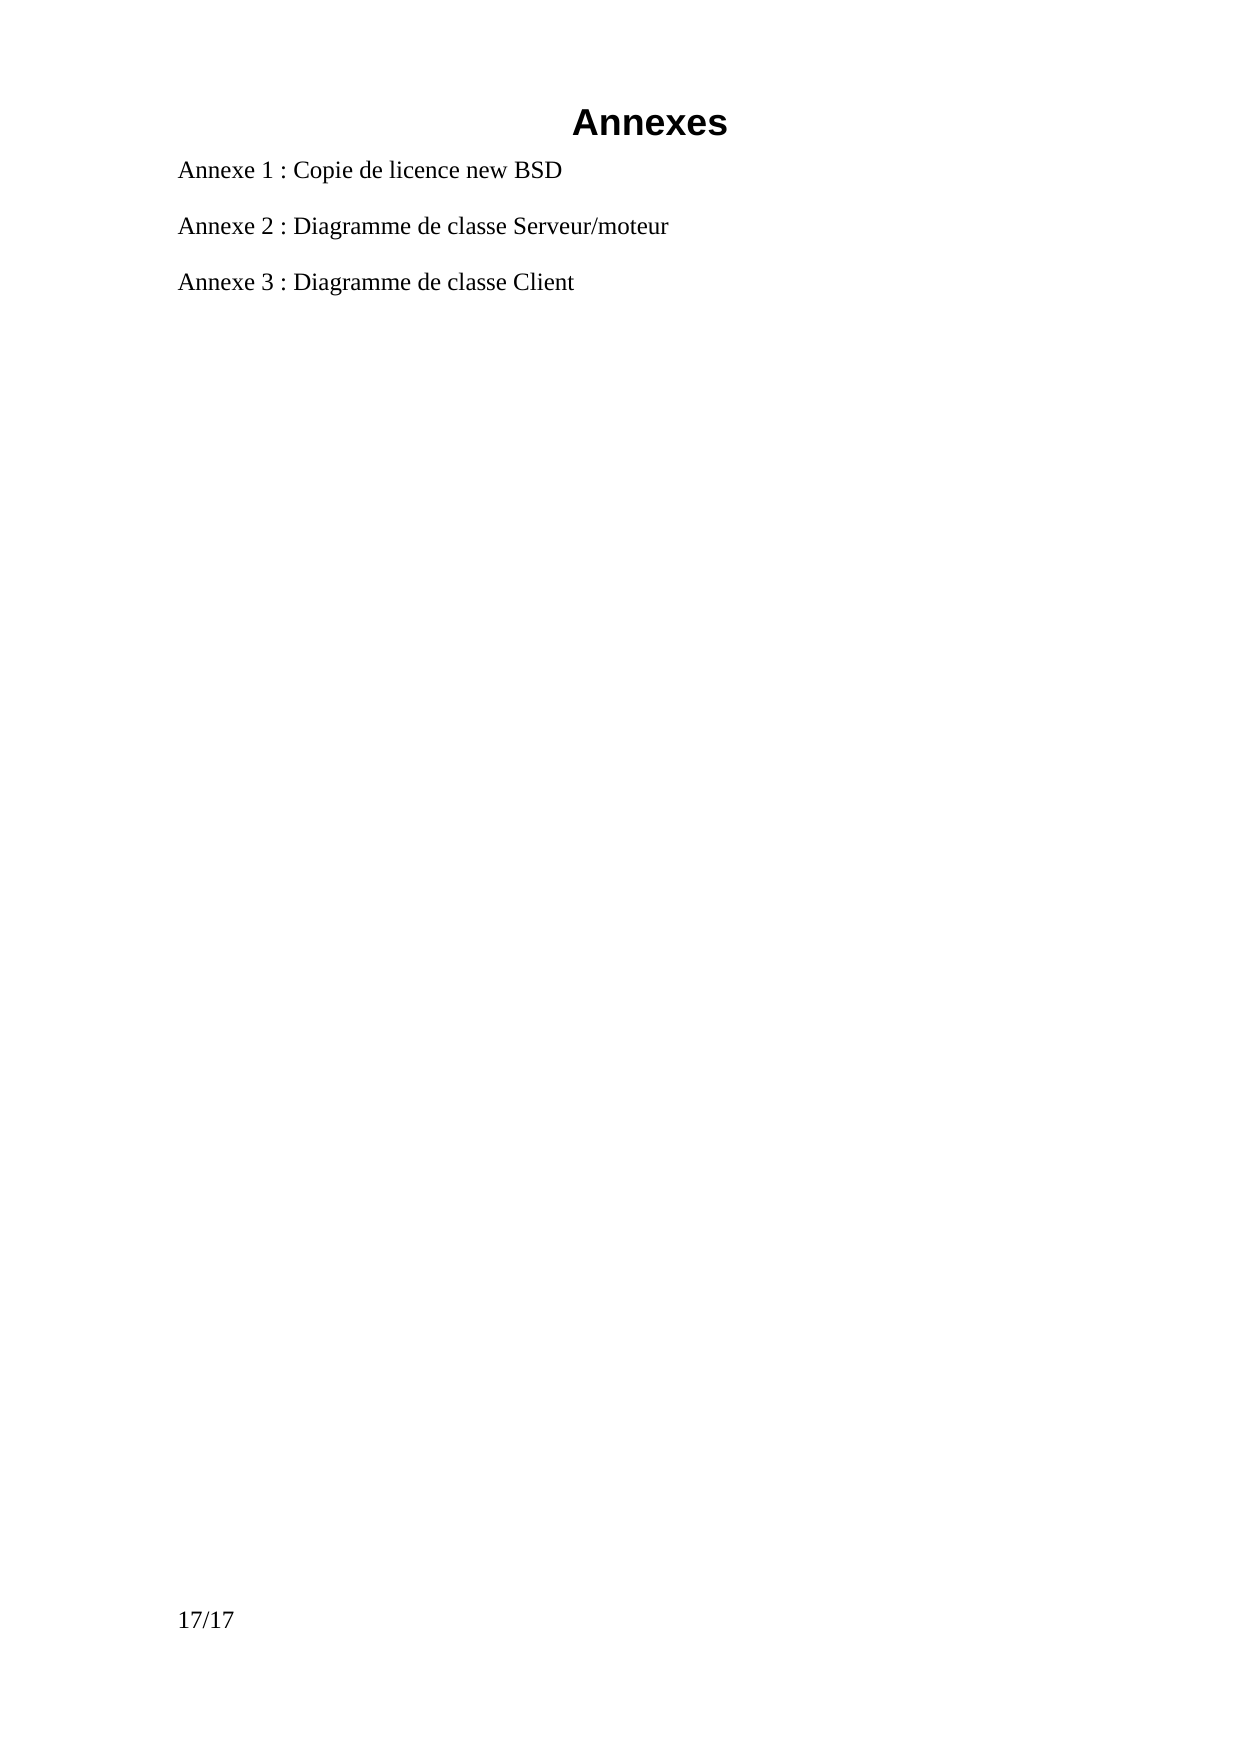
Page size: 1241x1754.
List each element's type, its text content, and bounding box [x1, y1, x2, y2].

text Annexe 2 : Diagramme de classe Serveur/moteur [177, 211, 1122, 240]
text Annexe 1 : Copie de licence new BSD [177, 156, 1122, 184]
subtitle Annexes [177, 100, 1122, 143]
text Annexe 3 : Diagramme de classe Client [177, 267, 1122, 296]
